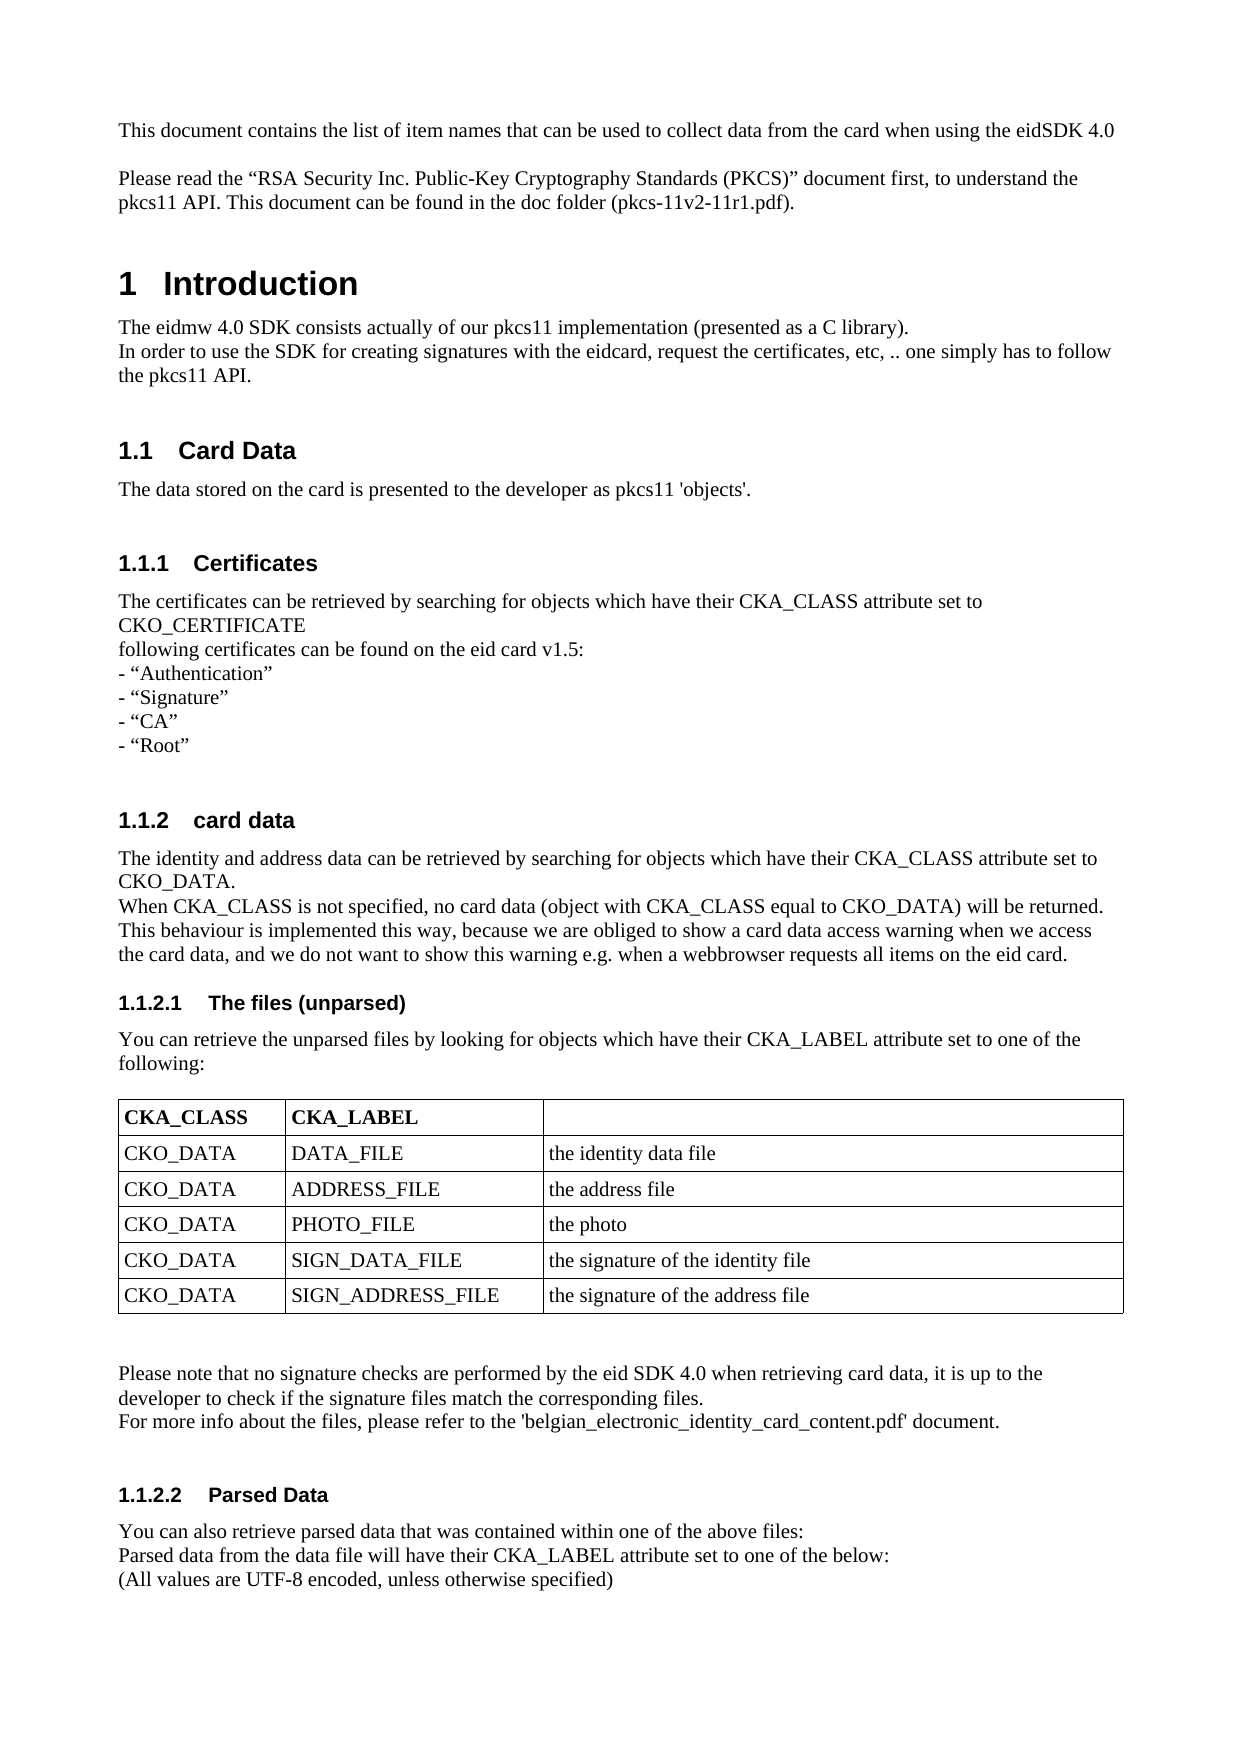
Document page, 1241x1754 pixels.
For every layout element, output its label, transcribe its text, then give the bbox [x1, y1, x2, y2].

table_cell PHOTO_FILE [286, 1207, 543, 1242]
table_cell ADDRESS_FILE [286, 1172, 543, 1206]
table_cell the signature of the address file [544, 1279, 1123, 1313]
text following certificates can be found on the eid card v1.5: [118, 637, 1122, 661]
text Please read the “RSA Security Inc. Public-Key Cryptography Standards (PKCS)” document first, to understand the pkcs11 API. This document can be found in the doc folder (pkcs-11v2-11r1.pdf). [118, 166, 1122, 214]
text - “Root” [118, 733, 1122, 757]
table_cell CKO_DATA [119, 1172, 285, 1206]
table_cell CKO_DATA [119, 1279, 285, 1313]
table_cell the signature of the identity file [544, 1243, 1123, 1277]
subtitle The files (unparsed) [118, 991, 1122, 1015]
text When CKA_CLASS is not specified, no card data (object with CKA_CLASS equal to CKO_DATA) will be returned. [118, 893, 1122, 918]
table_cell DATA_FILE [286, 1136, 543, 1171]
table_header [544, 1100, 1123, 1135]
text This behaviour is implemented this way, because we are obliged to show a card data access warning when we access the card data, and we do not want to show this warning e.g. when a webbrowser requests all items on the eid card. [118, 918, 1122, 966]
table_cell the address file [544, 1172, 1123, 1206]
text In order to use the SDK for creating signatures with the eidcard, request the certificates, etc, .. one simply has to follow the pkcs11 API. [118, 339, 1122, 387]
text Parsed data from the data file will have their CKA_LABEL attribute set to one of the below: [118, 1543, 1122, 1567]
table_cell the identity data file [544, 1136, 1123, 1171]
text (All values are UTF-8 encoded, unless otherwise specified) [118, 1567, 1122, 1591]
text The data stored on the card is presented to the developer as pkcs11 'objects'. [118, 477, 1122, 501]
table_cell CKO_DATA [119, 1136, 285, 1171]
text Please note that no signature checks are performed by the eid SDK 4.0 when retrieving card data, it is up to the developer to check if the signature files match the corresponding files. [118, 1361, 1122, 1409]
text - “Signature” [118, 685, 1122, 709]
table_cell CKO_DATA [119, 1207, 285, 1242]
text - “CA” [118, 709, 1122, 733]
table_cell SIGN_DATA_FILE [286, 1243, 543, 1277]
subtitle Certificates [118, 550, 1122, 577]
table_cell CKO_DATA [119, 1243, 285, 1277]
text The certificates can be retrieved by searching for objects which have their CKA_CLASS attribute set to CKO_CERTIFICATE [118, 589, 1122, 637]
table_cell the photo [544, 1207, 1123, 1242]
text You can also retrieve parsed data that was contained within one of the above files: [118, 1519, 1122, 1543]
text You can retrieve the unparsed files by looking for objects which have their CKA_LABEL attribute set to one of the following: [118, 1027, 1122, 1075]
table_header CKA_LABEL [286, 1100, 543, 1135]
text For more info about the files, please refer to the 'belgian_electronic_identity_card_content.pdf' document. [118, 1409, 1122, 1433]
subtitle Card Data [118, 436, 1122, 464]
subtitle card data [118, 807, 1122, 833]
table_header CKA_CLASS [119, 1100, 285, 1135]
text The eidmw 4.0 SDK consists actually of our pkcs11 implementation (presented as a C library). [118, 314, 1122, 339]
subtitle Parsed Data [118, 1483, 1122, 1507]
text The identity and address data can be retrieved by searching for objects which have their CKA_CLASS attribute set to CKO_DATA. [118, 845, 1122, 893]
table_cell SIGN_ADDRESS_FILE [286, 1279, 543, 1313]
subtitle Introduction [118, 263, 1122, 302]
text - “Authentication” [118, 661, 1122, 685]
text This document contains the list of item names that can be used to collect data from the card when using the eidSDK 4.0 [118, 118, 1122, 142]
